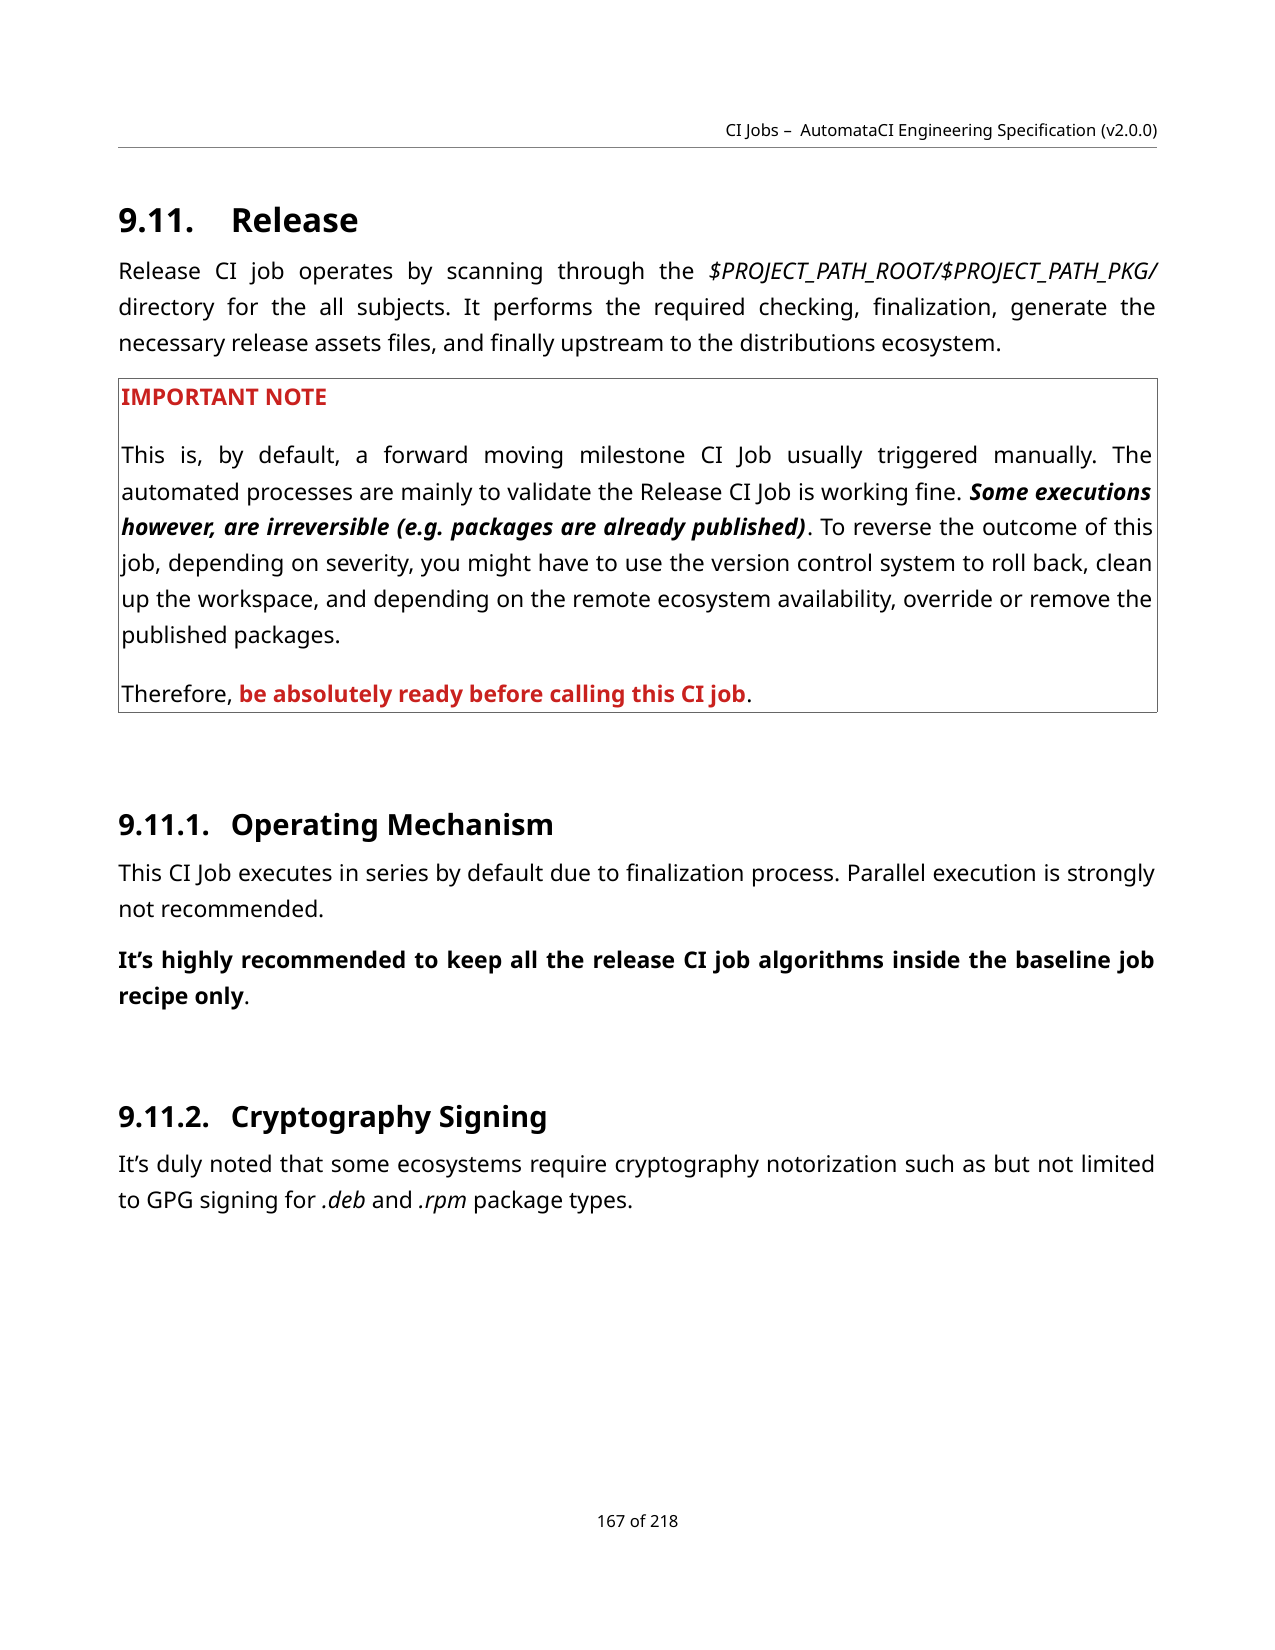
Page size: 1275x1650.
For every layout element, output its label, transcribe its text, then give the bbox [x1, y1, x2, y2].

subtitle Cryptography Signing [118, 1096, 1157, 1136]
text It’s duly noted that some ecosystems require cryptography notorization such as but not limited to GPG signing for .deb and .rpm package types. [118, 1148, 1157, 1216]
text This CI Job executes in series by default due to finalization process. Parallel execution is strongly not recommended. [118, 857, 1157, 924]
text Therefore, be absolutely ready before calling this CI job. [119, 674, 1157, 712]
text This is, by default, a forward moving milestone CI Job usually triggered manually. The automated processes are mainly to validate the Release CI Job is working fine. Some executions however, are irreversible (e.g. packages are already published). To reverse the outcome of this job, depending on severity, you might have to use the version control system to roll back, clean up the workspace, and depending on the remote ecosystem availability, override or remove the published packages. [119, 436, 1157, 650]
text IMPORTANT NOTE [119, 379, 1157, 412]
subtitle Release [118, 197, 1157, 243]
text It’s highly recommended to keep all the release CI job algorithms inside the baseline job recipe only. [118, 944, 1157, 1011]
subtitle Operating Mechanism [118, 805, 1157, 844]
text Release CI job operates by scanning through the $PROJECT_PATH_ROOT/$PROJECT_PATH_PKG/ directory for the all subjects. It performs the required checking, finalization, generate the necessary release assets files, and finally upstream to the distributions ecosystem. [118, 255, 1157, 358]
